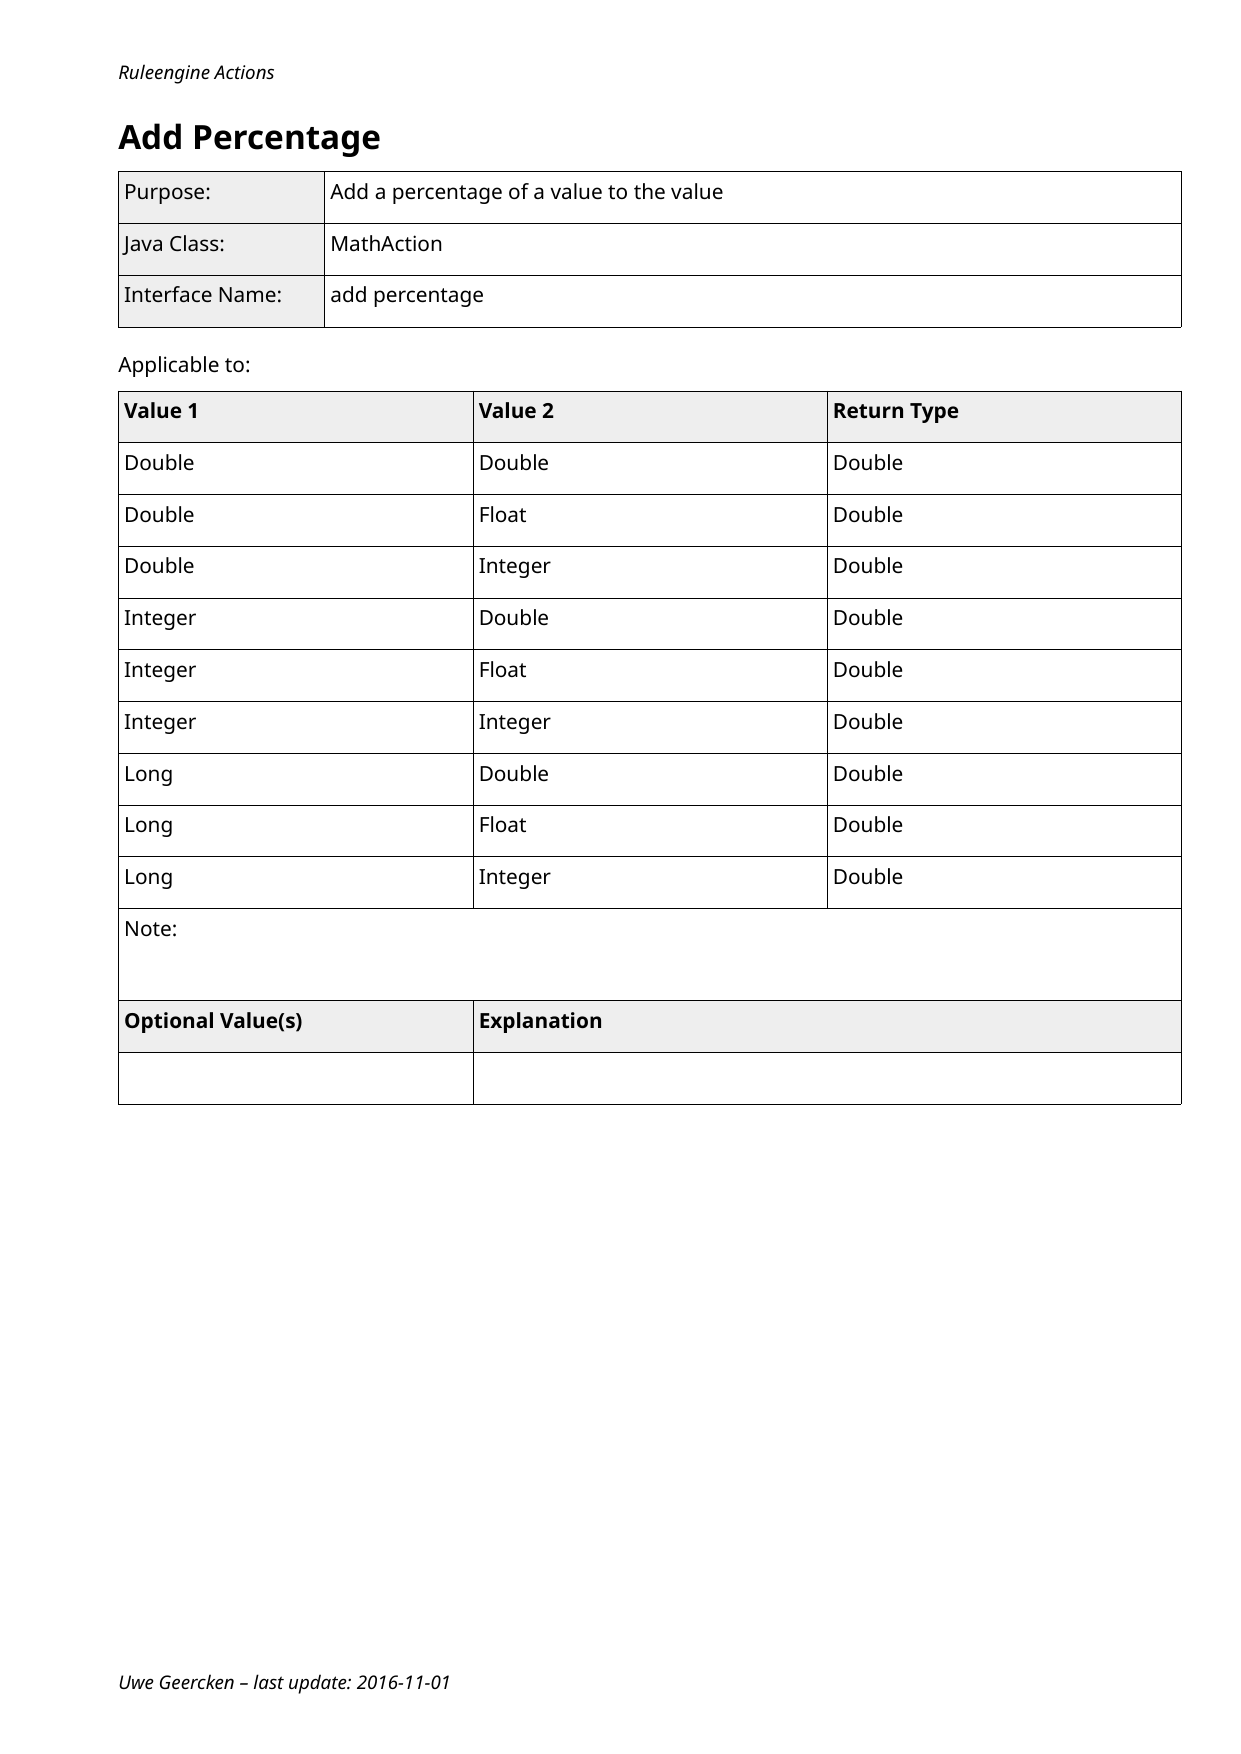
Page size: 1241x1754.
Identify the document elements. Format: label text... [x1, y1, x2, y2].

table_cell add percentage [325, 276, 1181, 327]
table_cell Float [474, 495, 827, 546]
table_cell Java Class: [119, 224, 324, 275]
table_cell Long [119, 806, 473, 856]
table_cell Double [828, 650, 1181, 701]
table_cell Double [828, 754, 1181, 805]
table_cell [474, 1053, 1181, 1104]
table_cell Double [828, 599, 1181, 649]
text Add Percentage [118, 114, 1181, 159]
table_cell Integer [474, 547, 827, 598]
table_cell Integer [474, 702, 827, 753]
table_cell Long [119, 754, 473, 805]
table_cell Double [119, 443, 473, 494]
table_header Value 1 [119, 392, 473, 442]
table_cell [119, 1053, 473, 1104]
table_cell Integer [119, 702, 473, 753]
table_cell Integer [119, 650, 473, 701]
table_cell Double [474, 599, 827, 649]
table_header Value 2 [474, 392, 827, 442]
table_header Purpose: [119, 172, 324, 223]
table_cell Optional Value(s) [119, 1001, 473, 1052]
table_cell Double [828, 547, 1181, 598]
text Applicable to: [118, 350, 1181, 379]
table_cell Double [828, 857, 1181, 908]
table_cell Interface Name: [119, 276, 324, 327]
table_cell Explanation [474, 1001, 1181, 1052]
table_cell Note: [119, 909, 1181, 1000]
table_cell Double [828, 702, 1181, 753]
table_cell Double [474, 754, 827, 805]
table_cell Double [828, 495, 1181, 546]
table_cell Integer [474, 857, 827, 908]
table_cell MathAction [325, 224, 1181, 275]
table_cell Long [119, 857, 473, 908]
table_cell Double [828, 443, 1181, 494]
table_cell Float [474, 650, 827, 701]
table_cell Integer [119, 599, 473, 649]
table_cell Float [474, 806, 827, 856]
table_cell Double [474, 443, 827, 494]
table_header Return Type [828, 392, 1181, 442]
table_cell Double [119, 547, 473, 598]
table_cell Double [119, 495, 473, 546]
table_cell Double [828, 806, 1181, 856]
table_header Add a percentage of a value to the value [325, 172, 1181, 223]
